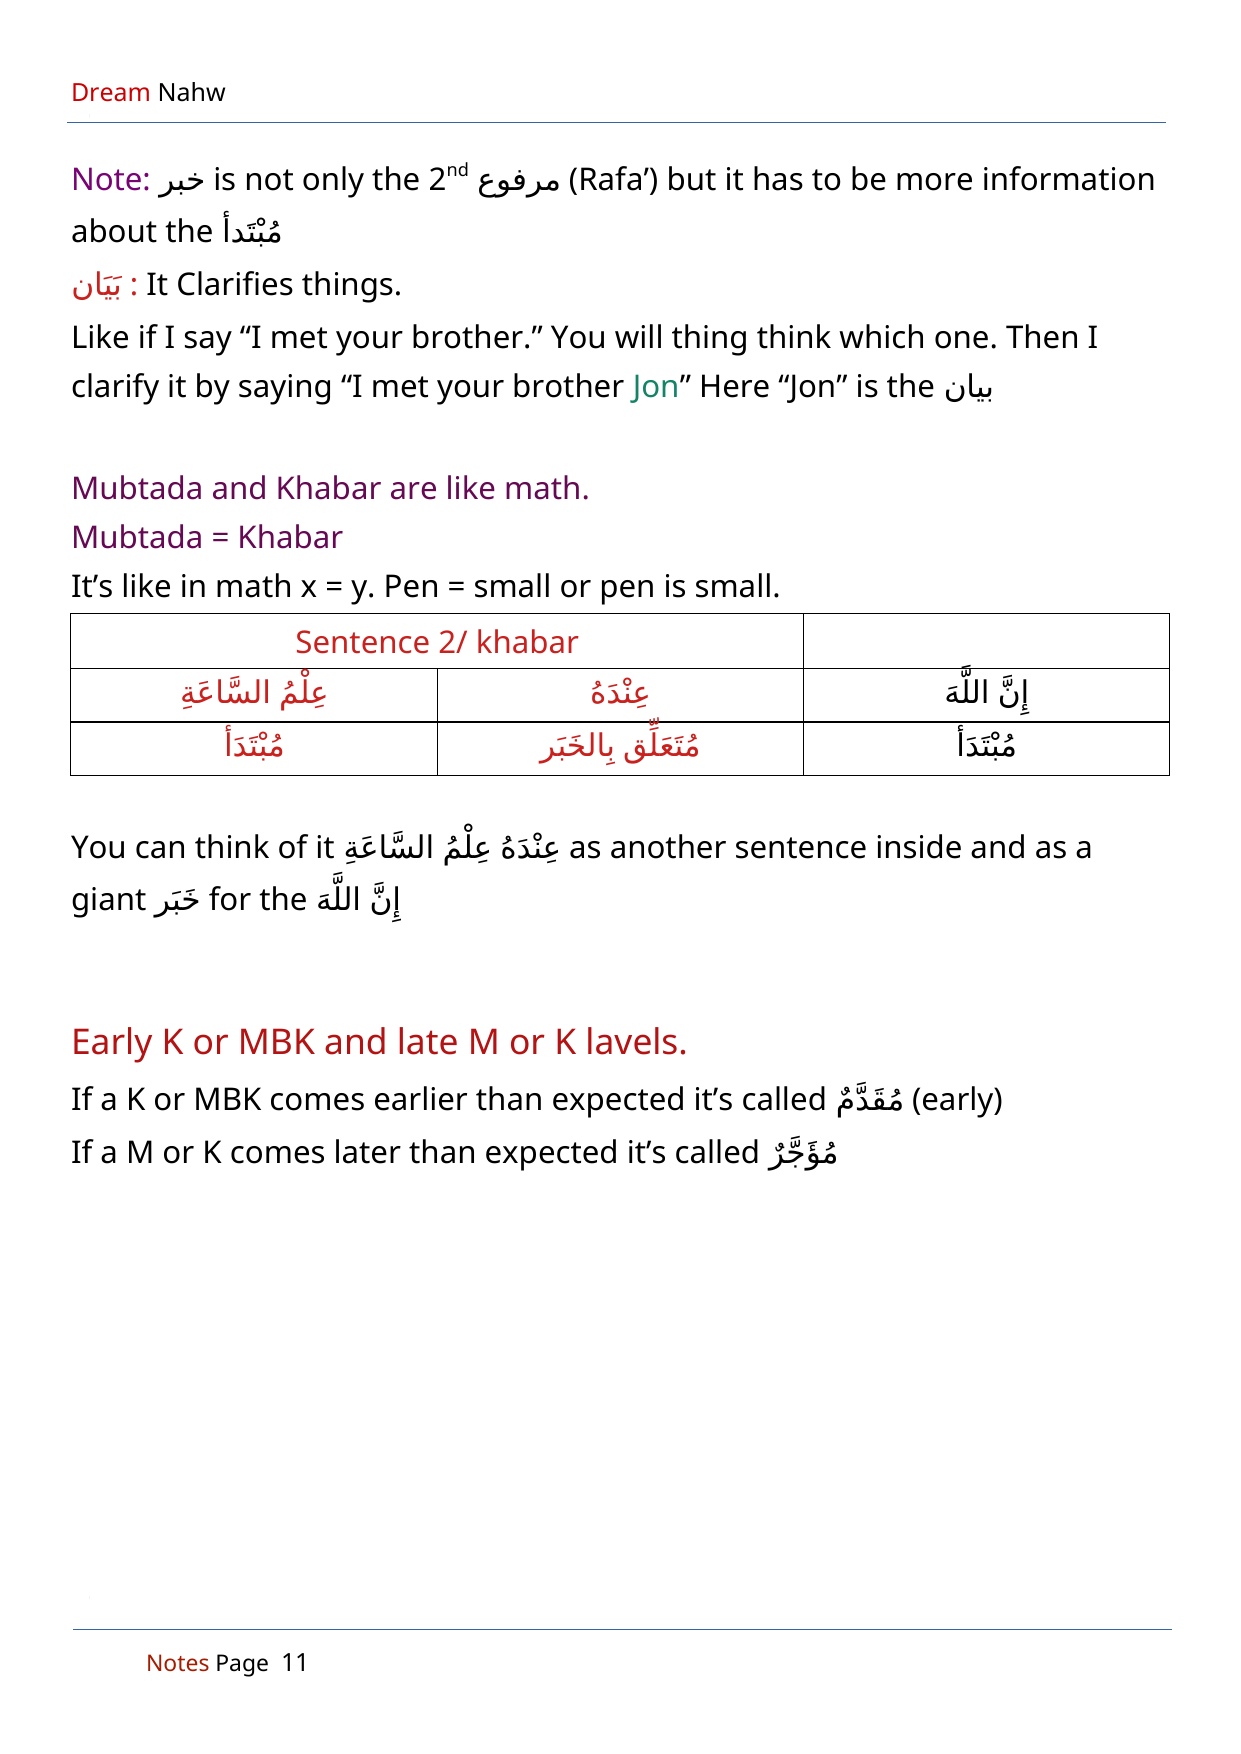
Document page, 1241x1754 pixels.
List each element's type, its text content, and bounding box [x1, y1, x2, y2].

table_cell عِلْمُ السَّاعَةِ [71, 669, 437, 721]
table_cell مُبْتَدَأ [71, 723, 437, 775]
text Mubtada and Khabar are like math. [71, 466, 1169, 509]
text If a K or MBK comes earlier than expected it’s called مُقَدَّمٌ (early) [71, 1077, 1169, 1123]
text You can think of it عِنْدَهُ عِلْمُ السَّاعَةِ as another sentence inside and as a giant خَبَر for the إِنَّ اللَّهَ [71, 825, 1169, 923]
table_cell عِنْدَهُ [438, 669, 803, 721]
text Mubtada = Khabar [71, 515, 1169, 558]
table_header [804, 614, 1169, 668]
text It’s like in math x = y. Pen = small or pen is small. [71, 564, 1169, 607]
text If a M or K comes later than expected it’s called مُؤَجَّرٌ [71, 1130, 1169, 1177]
text Note: خبر is not only the 2nd مرفوع (Rafa’) but it has to be more information about the مُبْتَدأ [71, 157, 1169, 255]
subtitle Early K or MBK and late M or K lavels. [71, 1017, 1169, 1065]
table_cell مُبْتَدَأ [804, 723, 1169, 775]
table_cell إِنَّ اللَّهَ [804, 669, 1169, 721]
text clarify it by saying “I met your brother Jon” Here “Jon” is the بيان [71, 364, 1169, 410]
text Like if I say “I met your brother.” You will thing think which one. Then I [71, 315, 1169, 358]
table_cell مُتَعَلِّق بِالخَبَر [438, 723, 803, 775]
text بَيَان : It Clarifies things. [71, 262, 1169, 308]
table_header Sentence 2/ khabar [71, 614, 803, 668]
